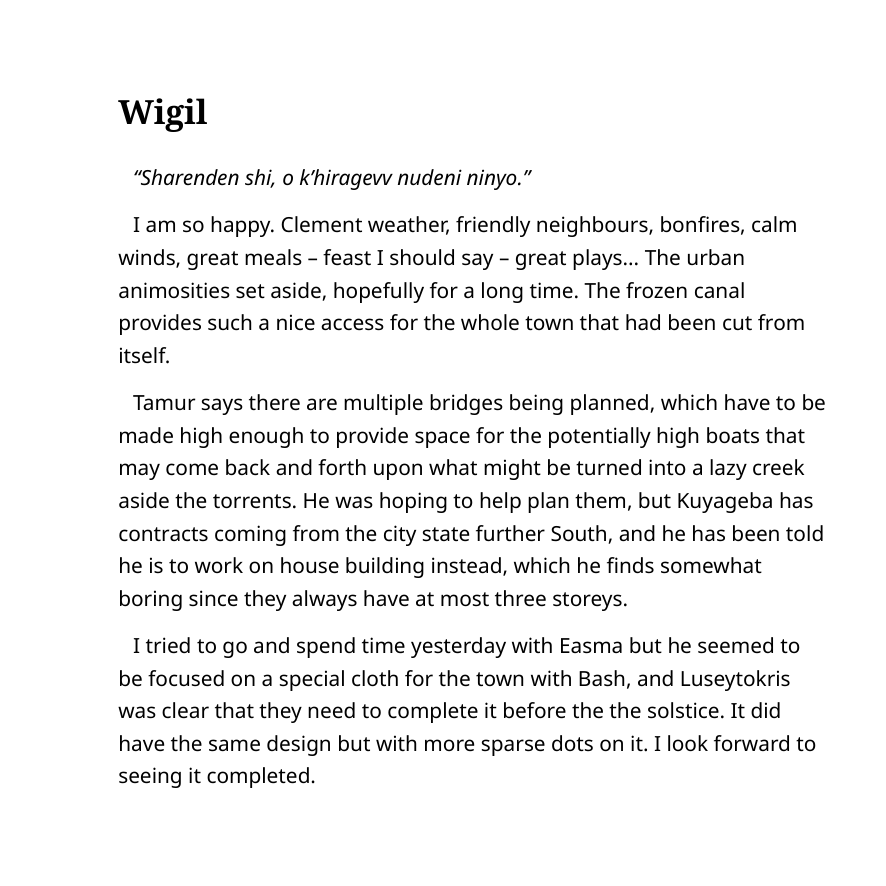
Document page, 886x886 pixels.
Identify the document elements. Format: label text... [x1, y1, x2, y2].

subtitle Wigil [118, 88, 827, 134]
text I tried to go and spend time yesterday with Easma but he seemed to be focused on a special cloth for the town with Bash, and Luseytokris was clear that they need to complete it before the the solstice. It did have the same design but with more sparse dots on it. I look forward to seeing it completed. [118, 631, 827, 790]
text Tamur says there are multiple bridges being planned, which have to be made high enough to provide space for the potentially high boats that may come back and forth upon what might be turned into a lazy creek aside the torrents. He was hoping to help plan them, but Kuyageba has contracts coming from the city state further South, and he has been told he is to work on house building instead, which he finds somewhat boring since they always have at most three storeys. [118, 388, 827, 612]
text I am so happy. Clement weather, friendly neighbours, bonfires, calm winds, great meals – feast I should say – great plays... The urban animosities set aside, hopefully for a long time. The frozen canal provides such a nice access for the whole town that had been cut from itself. [118, 211, 827, 369]
text “Sharenden shi, o k’hiragevv nudeni ninyo.” [118, 163, 827, 192]
